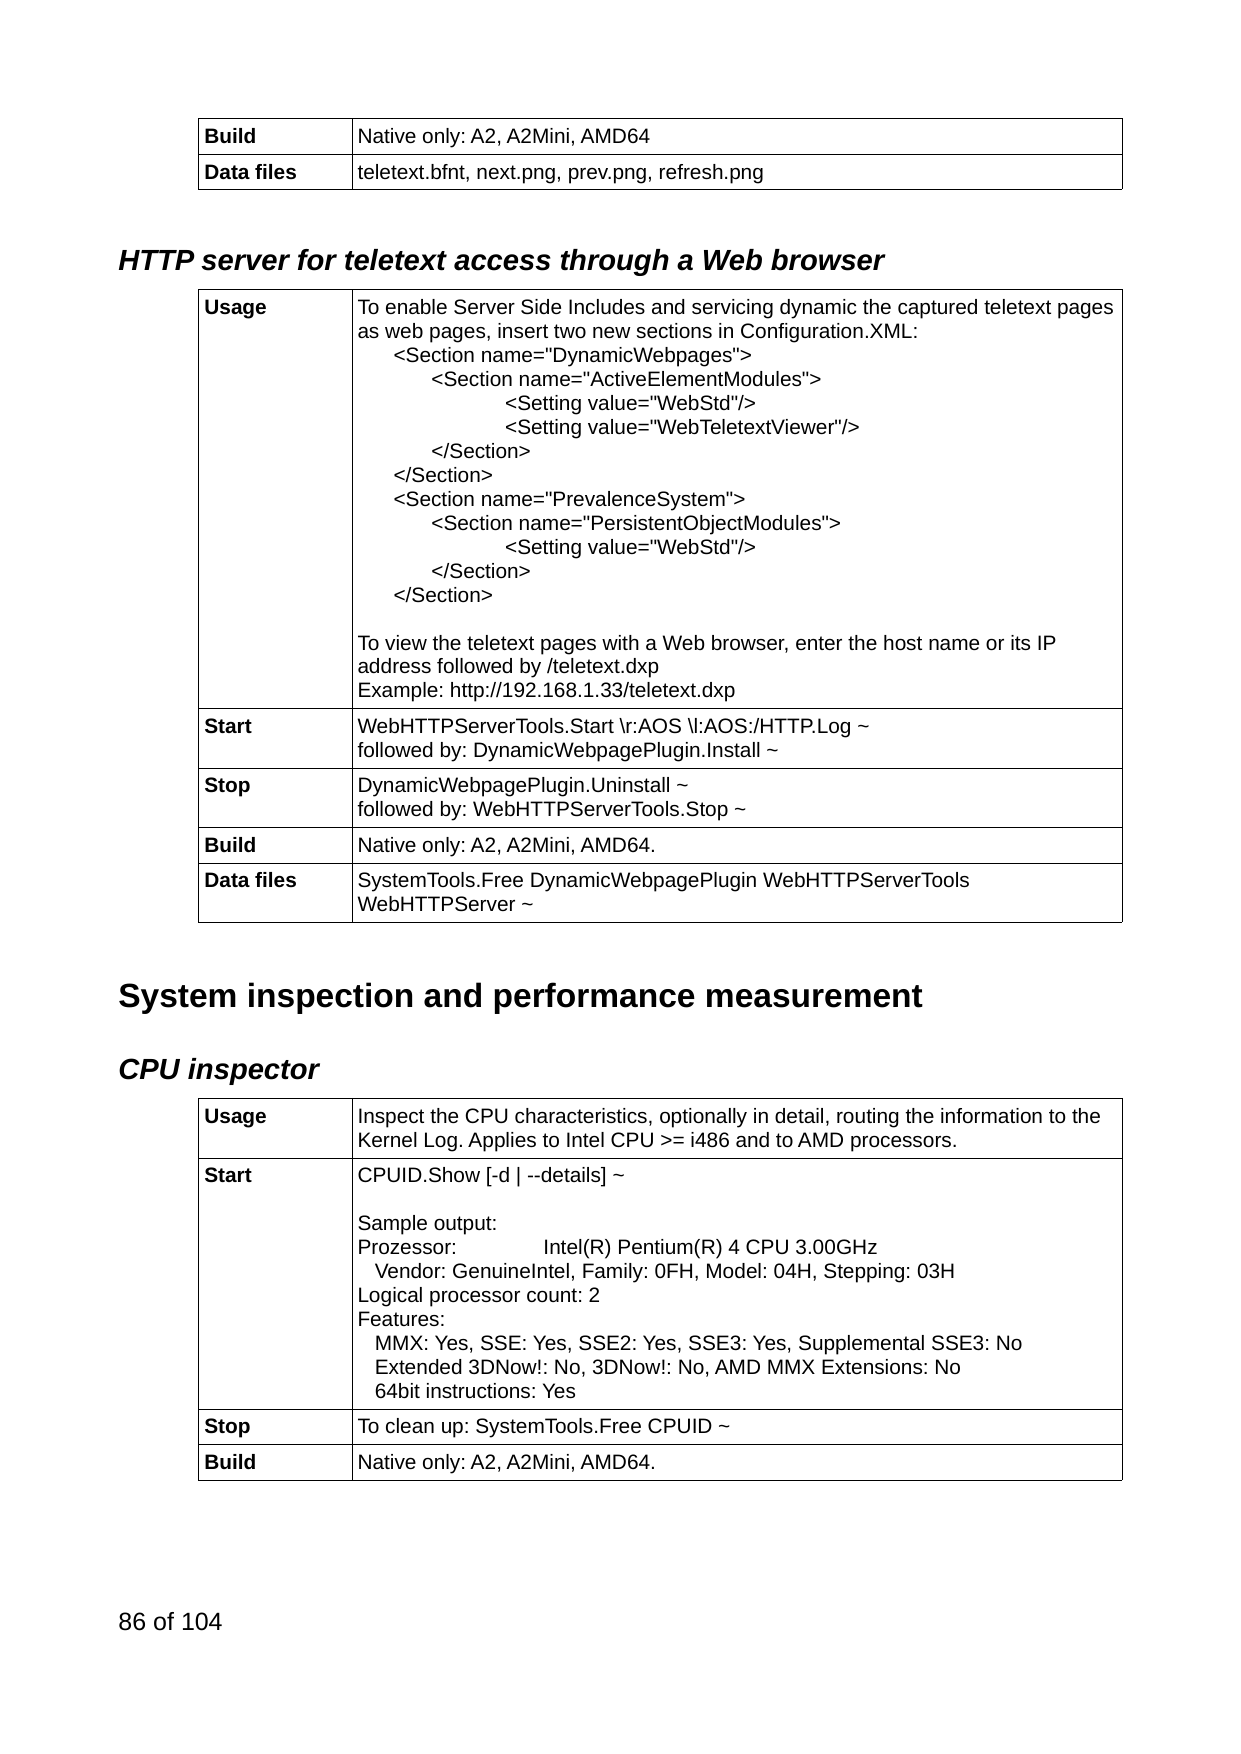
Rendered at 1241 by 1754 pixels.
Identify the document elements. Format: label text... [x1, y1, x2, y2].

table_cell To clean up: SystemTools.Free CPUID ~ [353, 1410, 1122, 1444]
table_cell Build [199, 828, 352, 862]
table_header Inspect the CPU characteristics, optionally in detail, routing the information to the Kernel Log. Applies to Intel CPU >= i486 and to AMD processors. [353, 1099, 1122, 1157]
table_header Usage [199, 1099, 352, 1157]
table_cell Stop [199, 1410, 352, 1444]
table_header Usage [199, 290, 352, 708]
table_cell Native only: A2, A2Mini, AMD64. [353, 1445, 1122, 1479]
table_cell Build [199, 119, 352, 154]
table_cell Build [199, 1445, 352, 1479]
table_cell teletext.bfnt, next.png, prev.png, refresh.png [353, 155, 1122, 189]
table_cell Data files [199, 155, 352, 189]
subtitle CPU inspector [118, 1052, 1122, 1085]
table_cell CPUID.Show [-d | --details] ~ Sample output: Prozessor: Intel(R) Pentium(R) 4 CPU 3.00GHz Vendor: GenuineIntel, Family: 0FH, Model: 04H, Stepping: 03H Logical processor count: 2 Features: MMX: Yes, SSE: Yes, SSE2: Yes, SSE3: Yes, Supplemental SSE3: No Extended 3DNow!: No, 3DNow!: No, AMD MMX Extensions: No 64bit instructions: Yes [353, 1159, 1122, 1408]
table_cell WebHTTPServerTools.Start \r:AOS \l:AOS:/HTTP.Log ~ followed by: DynamicWebpagePlugin.Install ~ [353, 709, 1122, 767]
table_cell Stop [199, 769, 352, 827]
table_cell Native only: A2, A2Mini, AMD64 [353, 119, 1122, 154]
subtitle System inspection and performance measurement [118, 976, 1122, 1014]
table_cell Data files [199, 864, 352, 922]
table_cell Start [199, 709, 352, 767]
table_cell Native only: A2, A2Mini, AMD64. [353, 828, 1122, 862]
table_header To enable Server Side Includes and servicing dynamic the captured teletext pages as web pages, insert two new sections in Configuration.XML: <Section name="DynamicWebpages"> <Section name="ActiveElementModules"> <Setting value="WebStd"/> <Setting value="WebTeletextViewer"/> </Section> </Section> <Section name="PrevalenceSystem"> <Section name="PersistentObjectModules"> <Setting value="WebStd"/> </Section> </Section> To view the teletext pages with a Web browser, enter the host name or its IP address followed by /teletext.dxp Example: http://192.168.1.33/teletext.dxp [353, 290, 1122, 708]
subtitle HTTP server for teletext access through a Web browser [118, 243, 1122, 277]
table_cell DynamicWebpagePlugin.Uninstall ~ followed by: WebHTTPServerTools.Stop ~ [353, 769, 1122, 827]
table_cell Start [199, 1159, 352, 1408]
table_cell SystemTools.Free DynamicWebpagePlugin WebHTTPServerTools WebHTTPServer ~ [353, 864, 1122, 922]
